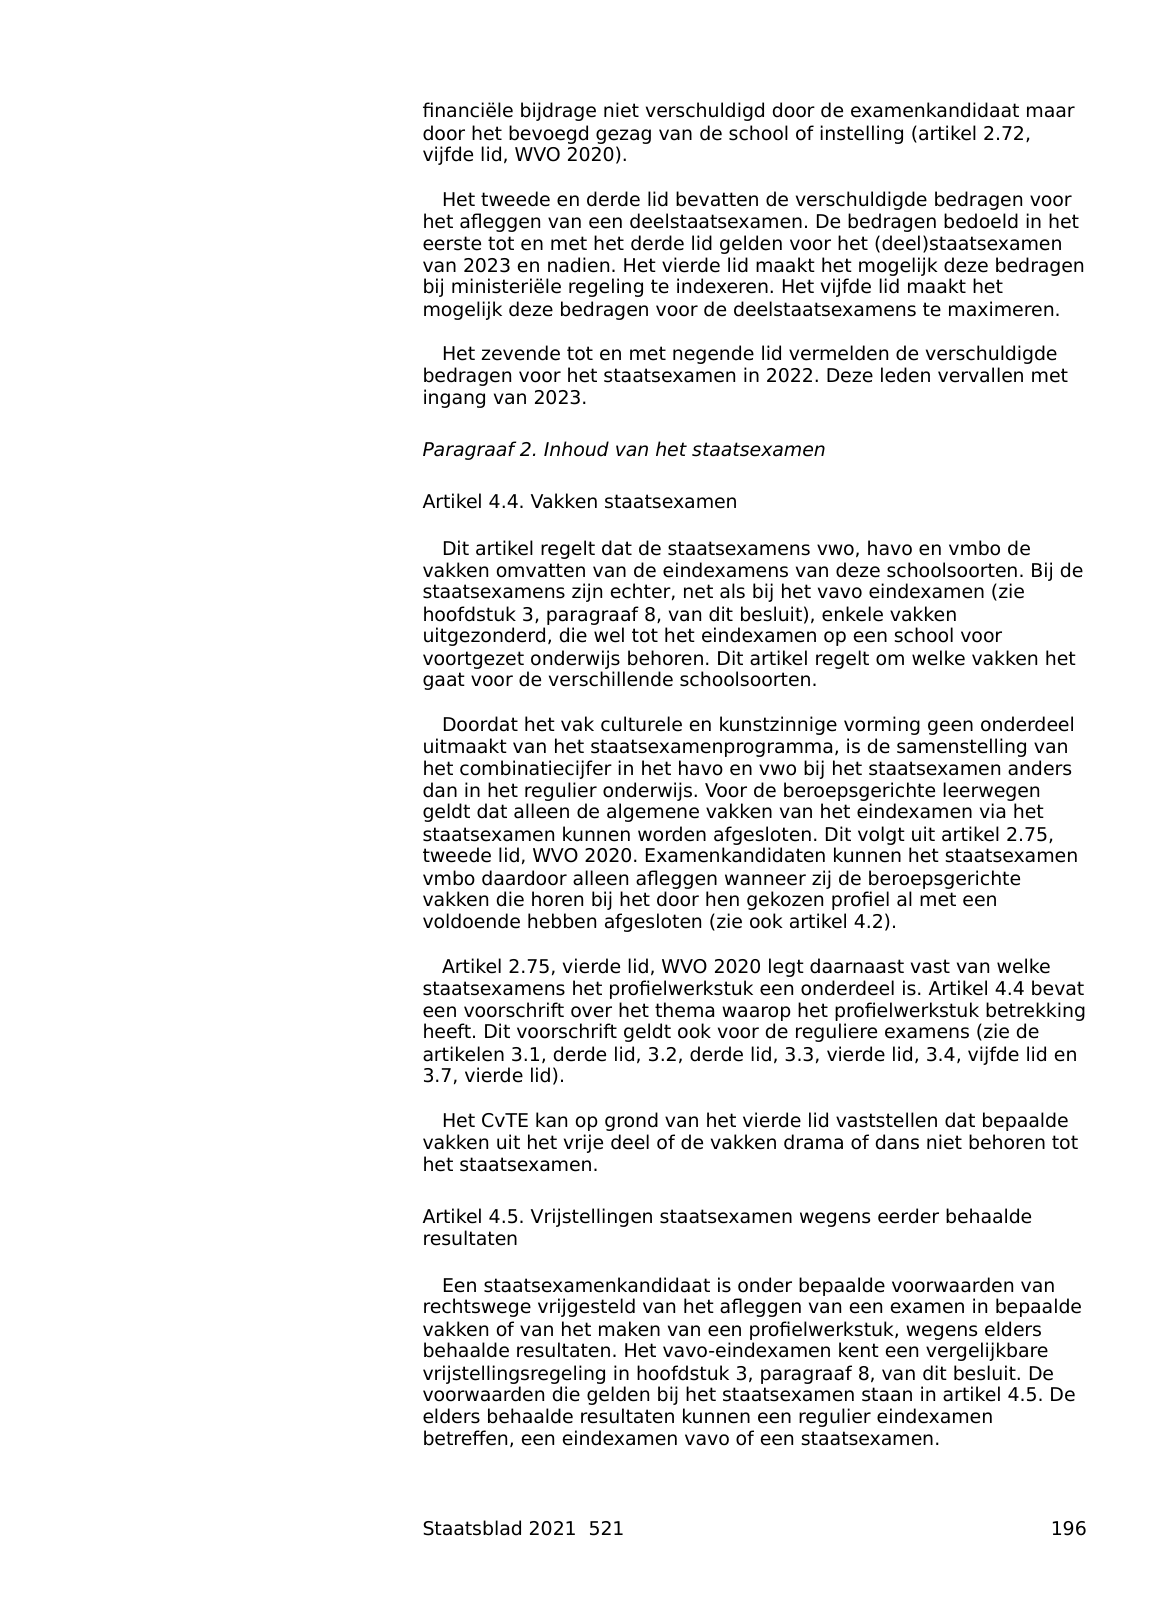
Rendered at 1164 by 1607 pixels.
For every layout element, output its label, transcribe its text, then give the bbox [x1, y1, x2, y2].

text Dit artikel regelt dat de staatsexamens vwo, havo en vmbo de vakken omvatten van de eindexamens van deze schoolsoorten. Bij de staatsexamens zijn echter, net als bij het vavo eindexamen (zie hoofdstuk 3, paragraaf 8, van dit besluit), enkele vakken uitgezonderd, die wel tot het eindexamen op een school voor voortgezet onderwijs behoren. Dit artikel regelt om welke vakken het gaat voor de verschillende schoolsoorten. [422, 537, 1087, 691]
subtitle Paragraaf 2. Inhoud van het staatsexamen [422, 438, 1087, 461]
subtitle Artikel 4.4. Vakken staatsexamen [422, 491, 1087, 512]
text Het CvTE kan op grond van het vierde lid vaststellen dat bepaalde vakken uit het vrije deel of de vakken drama of dans niet behoren tot het staatsexamen. [422, 1109, 1087, 1176]
text Doordat het vak culturele en kunstzinnige vorming geen onderdeel uitmaakt van het staatsexamenprogramma, is de samenstelling van het combinatiecijfer in het havo en vwo bij het staatsexamen anders dan in het regulier onderwijs. Voor de beroepsgerichte leerwegen geldt dat alleen de algemene vakken van het eindexamen via het staatsexamen kunnen worden afgesloten. Dit volgt uit artikel 2.75, tweede lid, WVO 2020. Examenkandidaten kunnen het staatsexamen vmbo daardoor alleen afleggen wanneer zij de beroepsgerichte vakken die horen bij het door hen gekozen profiel al met een voldoende hebben afgesloten (zie ook artikel 4.2). [422, 713, 1087, 933]
text Artikel 2.75, vierde lid, WVO 2020 legt daarnaast vast van welke staatsexamens het profielwerkstuk een onderdeel is. Artikel 4.4 bevat een voorschrift over het thema waarop het profielwerkstuk betrekking heeft. Dit voorschrift geldt ook voor de reguliere examens (zie de artikelen 3.1, derde lid, 3.2, derde lid, 3.3, vierde lid, 3.4, vijfde lid en 3.7, vierde lid). [422, 956, 1087, 1087]
text financiële bijdrage niet verschuldigd door de examenkandidaat maar door het bevoegd gezag van de school of instelling (artikel 2.72, vijfde lid, WVO 2020). [422, 100, 1087, 166]
text Het tweede en derde lid bevatten de verschuldigde bedragen voor het afleggen van een deelstaatsexamen. De bedragen bedoeld in het eerste tot en met het derde lid gelden voor het (deel)staatsexamen van 2023 en nadien. Het vierde lid maakt het mogelijk deze bedragen bij ministeriële regeling te indexeren. Het vijfde lid maakt het mogelijk deze bedragen voor de deelstaatsexamens te maximeren. [422, 188, 1087, 320]
subtitle Artikel 4.5. Vrijstellingen staatsexamen wegens eerder behaalde resultaten [422, 1206, 1087, 1249]
text Een staatsexamenkandidaat is onder bepaalde voorwaarden van rechtswege vrijgesteld van het afleggen van een examen in bepaalde vakken of van het maken van een profielwerkstuk, wegens elders behaalde resultaten. Het vavo-eindexamen kent een vergelijkbare vrijstellingsregeling in hoofdstuk 3, paragraaf 8, van dit besluit. De voorwaarden die gelden bij het staatsexamen staan in artikel 4.5. De elders behaalde resultaten kunnen een regulier eindexamen betreffen, een eindexamen vavo of een staatsexamen. [422, 1274, 1087, 1450]
text Het zevende tot en met negende lid vermelden de verschuldigde bedragen voor het staatsexamen in 2022. Deze leden vervallen met ingang van 2023. [422, 343, 1087, 408]
